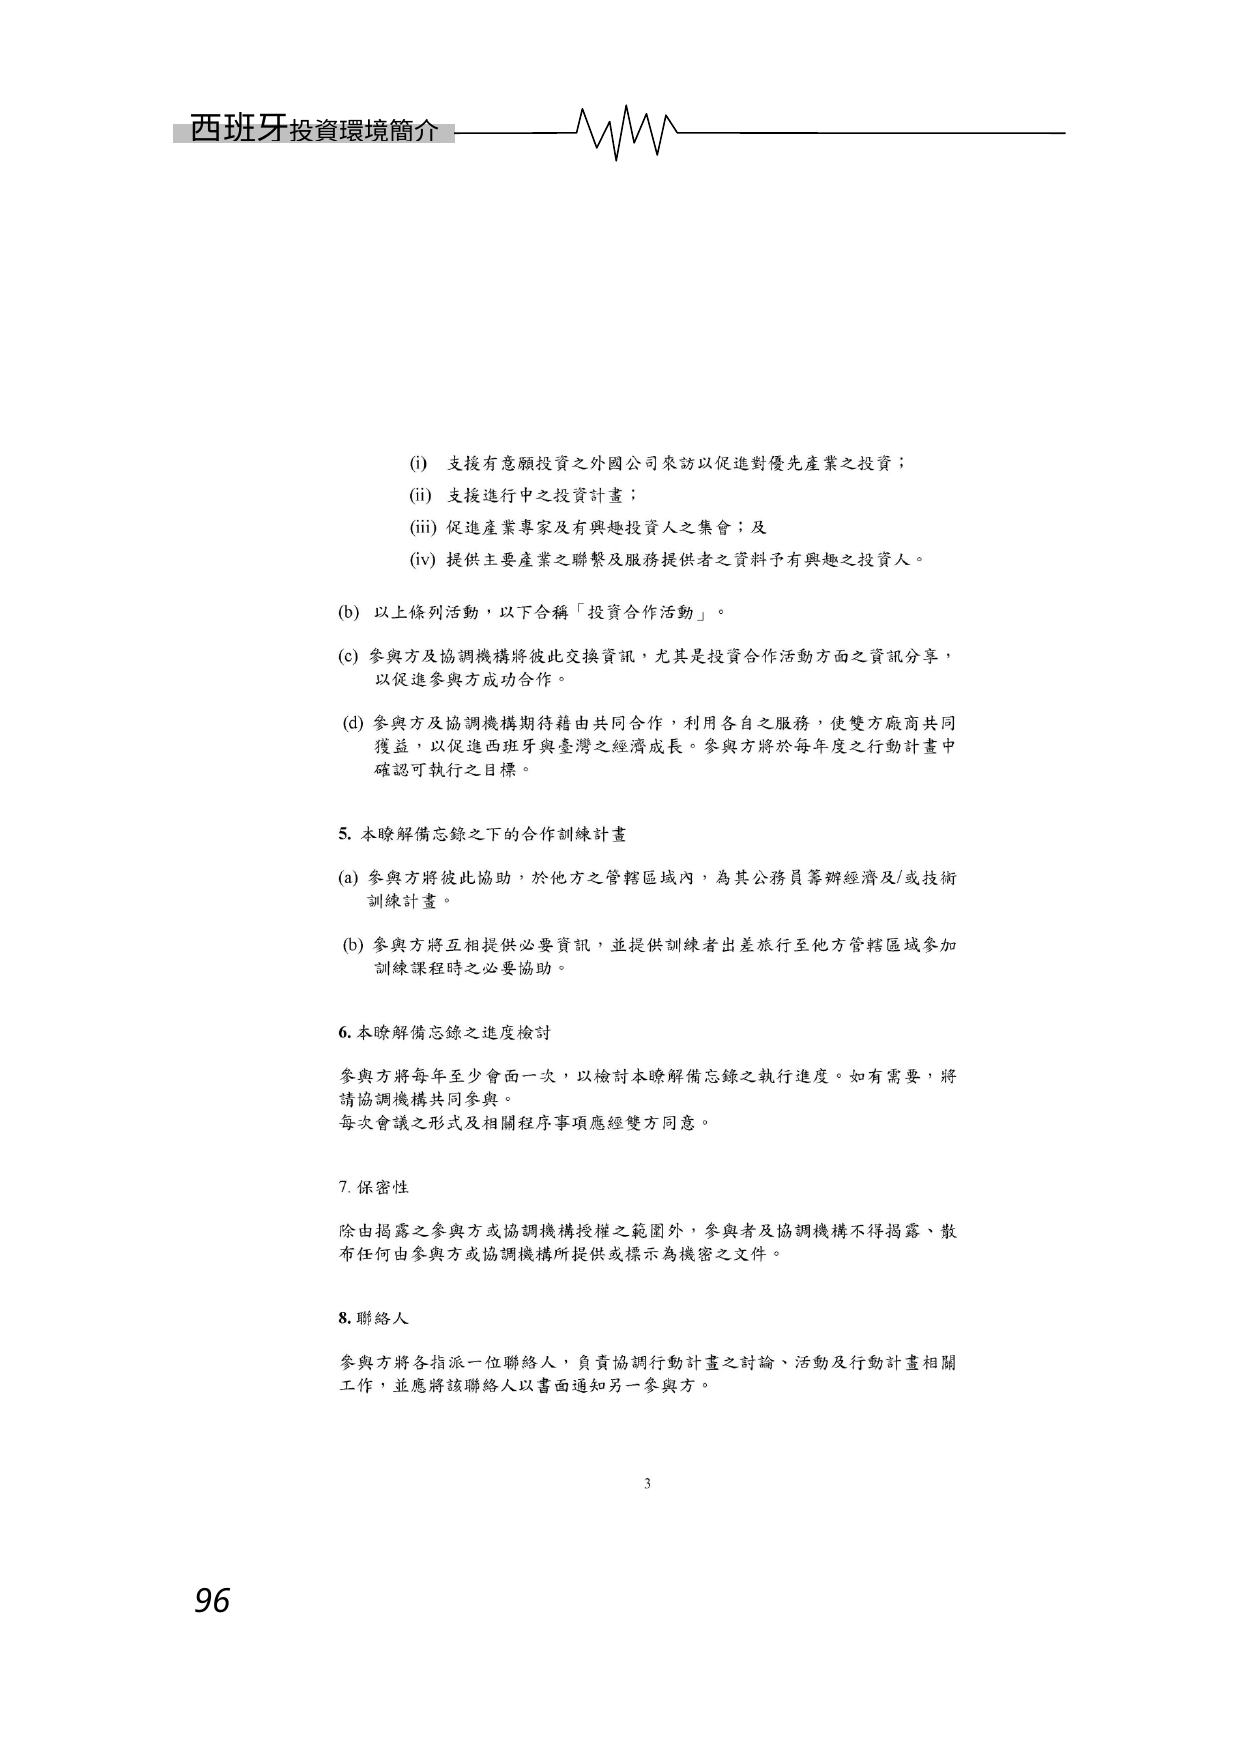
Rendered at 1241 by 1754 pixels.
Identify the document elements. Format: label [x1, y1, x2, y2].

picture [177, 290, 1063, 1544]
